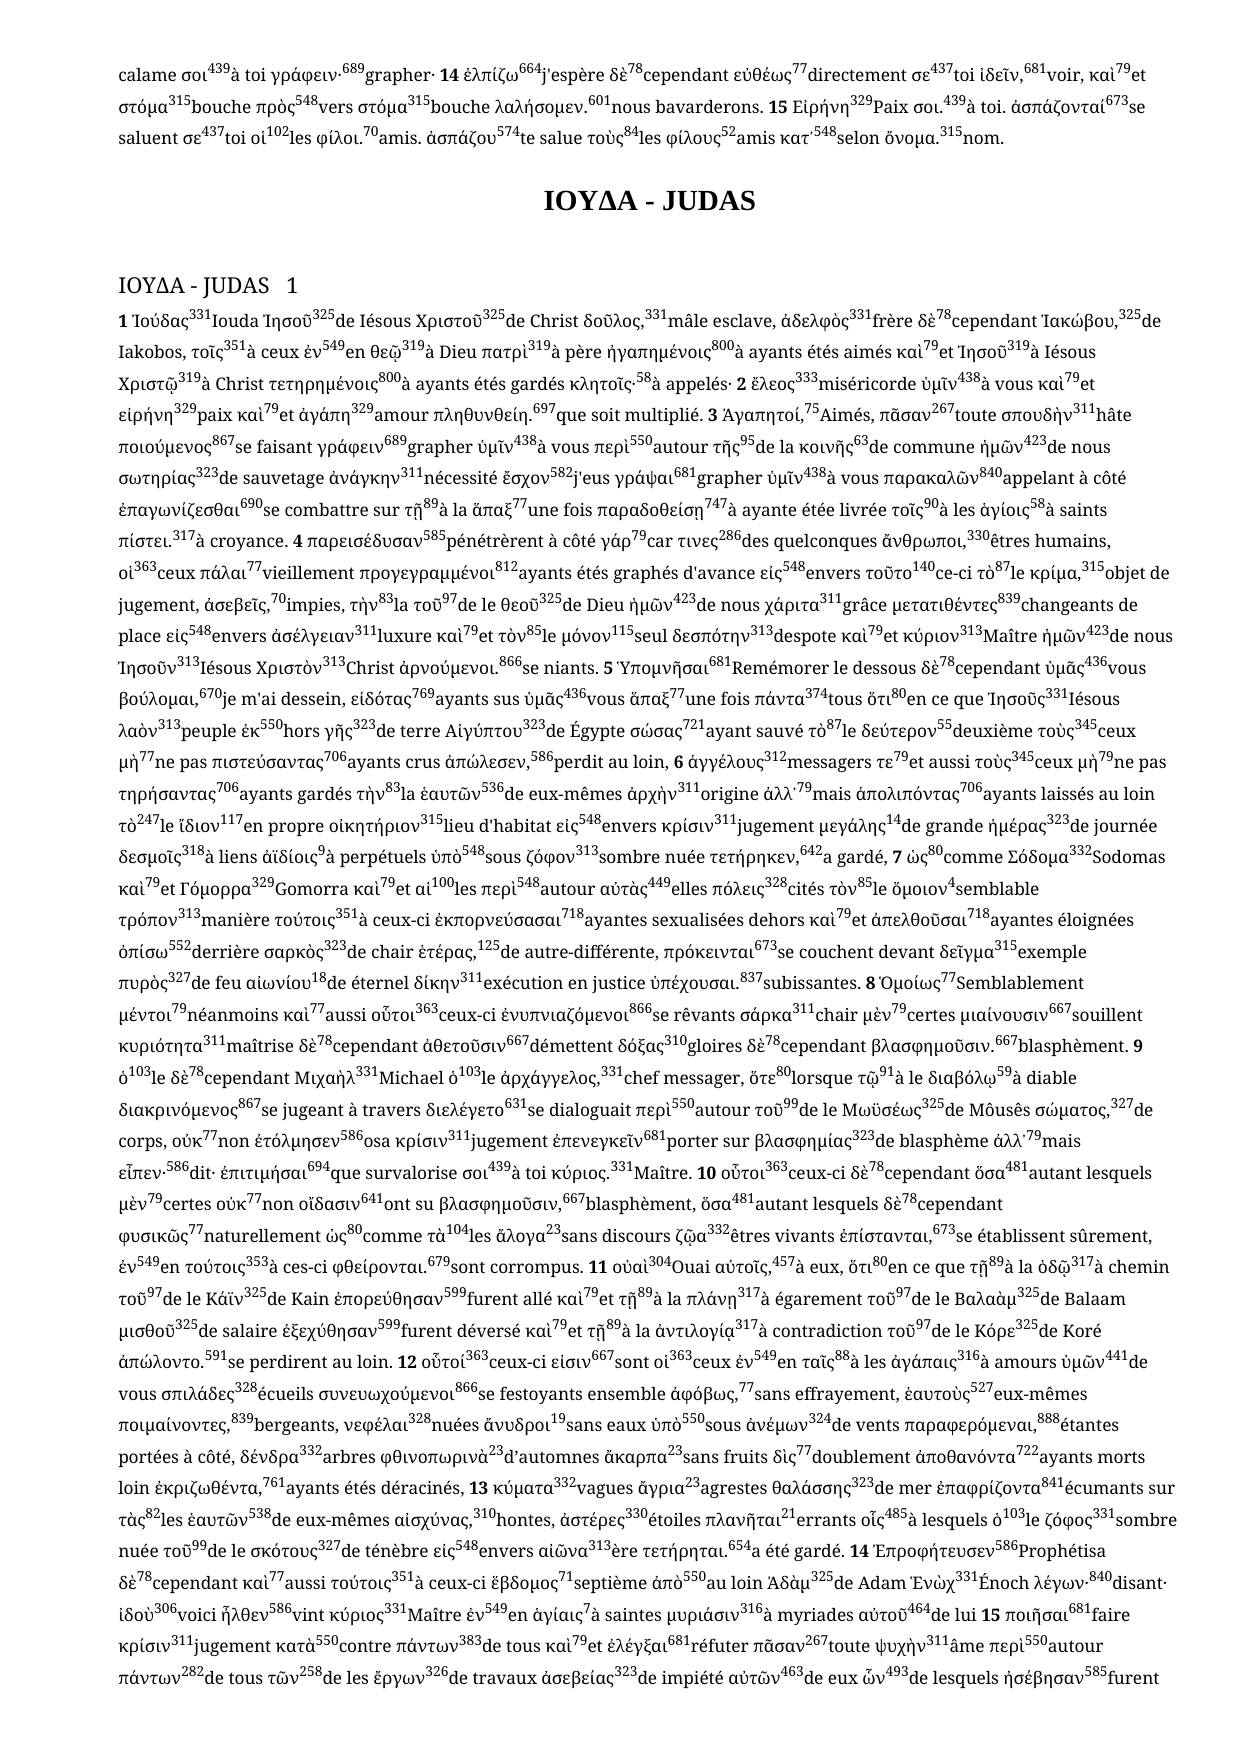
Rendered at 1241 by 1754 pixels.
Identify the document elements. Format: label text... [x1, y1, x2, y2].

subtitle ΙΟΥΔΑ - JUDAS [118, 183, 1181, 216]
text 1 Ὁ103Le πρεσβύτερος71plus ancien Γαΐῳ319à Gaios τῷ91à le ἀγαπητῷ,10à aimé, ὃν480lequel ἐγὼ431moi ἀγαπῶ664j'aime ἐν549en ἀληθείᾳ.317à vérité. 2 Ἀγαπητέ,76Aimé, περὶ550autour πάντων385de tous εὔχομαί670je me souhaite σε437toi εὐοδοῦσθαι692être cheminé bien καὶ79et ὑγιαίνειν,689être sain, καθὼς77de haut en bas comme εὐοδοῦταί680est cheminé bien σου442de toi ἡ101la ψυχή.329âme. 3 ἐχάρην596je fus été de joie γὰρ79car λίαν77extrêmement ἐρχομένων860de se venants ἀδελφῶν324de frères καὶ79et μαρτυρούντων833de témoignants σου442de toi τῇ89à la ἀληθείᾳ,317à vérité, καθὼς77de haut en bas comme σὺ448toi ἐν549en ἀληθείᾳ317à vérité περιπατεῖς666tu piétines autour 4 μειζοτέραν51plus grande τούτων359de ces-ci οὐκ77non ἔχω664j'ai χαράν,311joie, ἵνα77afin que ἀκούω917que j'écoute τὰ86les ἐμὰ219miens τέκνα314enfants ἐν549en τῇ89à la ἀληθείᾳ317à vérité περιπατοῦντα.823piétinants autour. 5 Ἀγαπητέ,76Aimé, πιστὸν55croyable ποιεῖς666tu fais ὃ482lequel ἐὰν340si le cas échéant ἐργάσῃ903que tu te mettes au travail εἰς548envers τοὺς84les ἀδελφοὺς312frères καὶ79et τοῦτο348ce-ci ξένους,52étrangers, 6 οἳ497lesquels ἐμαρτύρησάν585témoignèrent σου442de toi τῇ89à la ἀγάπῃ317à amour ἐνώπιον552en devant ἐκκλησίας,323de église, οὓς479lesquels καλῶς77bellement ποιήσεις604tu feras προπέμψας721ayant mandé en avant ἀξίως77dignement τοῦ97de le θεοῦ·325de Dieu· 7 ὑπὲρ550au-dessus γὰρ79car τοῦ99de le ὀνόματος327de nom ἐξῆλθον585sortirent μηδὲν375pas un λαμβάνοντες839prenants ἀπὸ550au loin τῶν96de les ἐθνικῶν.64de ethniques. 8 ἡμεῖς430nous οὖν79donc ὀφείλομεν663nous devons ὑπολαμβάνειν689prendre en dessous τοὺς84les τοιούτους,345tels, ἵνα80afin que συνεργοὶ46co-travailleurs γινώμεθα922que nous nous devenions τῇ89à la ἀληθείᾳ.317à vérité. 9 Ἔγραψά582Je graphai τι375un quelconque τῇ89à la ἐκκλησίᾳ·317à église· ἀλλ᾽79mais ὁ364celui φιλοπρωτεύων840affectionnant être premier αὐτῶν463de eux Διοτρέφης331Diotrephes οὐκ77non ἐπιδέχεται674se accepte sûrement ἡμᾶς.416nous. 10 διὰ548par le fait de τοῦτο,348ce-ci, ἐὰν80si le cas échéant ἔλθω,895que je vienne, ὑπομνήσω602je remémorerai le dessous αὐτοῦ464de lui τὰ86les ἔργα314travaux ἃ481lesquels ποιεῖ668fait λόγοις318à discours πονηροῖς9à méchants φλυαρῶν840bavardant des bêtises ἡμᾶς,416nous, καὶ79et μὴ79ne pas ἀρκούμενος891étant suffit ἐπὶ549sur τούτοις353à ces-ci οὔτε79ni αὐτὸς542lui-même ἐπιδέχεται674se accepte sûrement τοὺς84les ἀδελφοὺς312frères καὶ79et τοὺς345ceux βουλομένους848se ayants dessein κωλύει668empêche καὶ79et ἐκ550hors τῆς95de la ἐκκλησίας323de église ἐκβάλλει.668éjecte. 11 Ἀγαπητέ,76Aimé, μὴ79ne pas μιμοῦ574te mime τὸ87le κακὸν55malicieux ἀλλὰ79mais τὸ87le ἀγαθόν.55bon. ὁ364celui ἀγαθοποιῶν840faisant bon ἐκ550hors τοῦ97de le θεοῦ325de Dieu ἐστιν·668est· ὁ364celui κακοποιῶν840faisant mal οὐχ77non ἑώρακεν642a vu τὸν85le θεόν.313Dieu. 12 Δημητρίῳ319à Démétrios μεμαρτύρηται654a été témoigné ὑπὸ550sous πάντων383de tous καὶ79et ὑπὸ550sous αὐτῆς535de elle-même τῆς95de la ἀληθείας·323de vérité· καὶ77aussi ἡμεῖς430nous δὲ78cependant μαρτυροῦμεν,663nous témoignons, καὶ79et οἶδας640tu as su ὅτι80en ce que ἡ101la μαρτυρία329déposition de témoignage ἡμῶν423de nous ἀληθής45vrai ἐστιν.668est. 13 Πολλὰ374Nombreux εἶχον621j'avais γράψαι681grapher σοι439à toi ἀλλ᾽79mais οὐ77non θέλω664je veux διὰ550par μέλανος67de noir καὶ79et καλάμου325de calame σοι439à toi γράφειν·689grapher· 14 ἐλπίζω664j'espère δὲ78cependant εὐθέως77directement σε437toi ἰδεῖν,681voir, καὶ79et στόμα315bouche πρὸς548vers στόμα315bouche λαλήσομεν.601nous bavarderons. 15 Εἰρήνη329Paix σοι.439à toi. ἀσπάζονταί673se saluent σε437toi οἱ102les φίλοι.70amis. ἀσπάζου574te salue τοὺς84les φίλους52amis κατ᾽548selon ὄνομα.315nom. [118, 59, 1181, 150]
text ΙΟΥΔΑ - JUDAS 1 [118, 270, 1181, 300]
text 1 Ἰούδας331Iouda Ἰησοῦ325de Iésous Χριστοῦ325de Christ δοῦλος,331mâle esclave, ἀδελφὸς331frère δὲ78cependant Ἰακώβου,325de Iakobos, τοῖς351à ceux ἐν549en θεῷ319à Dieu πατρὶ319à père ἠγαπημένοις800à ayants étés aimés καὶ79et Ἰησοῦ319à Iésous Χριστῷ319à Christ τετηρημένοις800à ayants étés gardés κλητοῖς·58à appelés· 2 ἔλεος333miséricorde ὑμῖν438à vous καὶ79et εἰρήνη329paix καὶ79et ἀγάπη329amour πληθυνθείη.697que soit multiplié. 3 Ἀγαπητοί,75Aimés, πᾶσαν267toute σπουδὴν311hâte ποιούμενος867se faisant γράφειν689grapher ὑμῖν438à vous περὶ550autour τῆς95de la κοινῆς63de commune ἡμῶν423de nous σωτηρίας323de sauvetage ἀνάγκην311nécessité ἔσχον582j'eus γράψαι681grapher ὑμῖν438à vous παρακαλῶν840appelant à côté ἐπαγωνίζεσθαι690se combattre sur τῇ89à la ἅπαξ77une fois παραδοθείσῃ747à ayante étée livrée τοῖς90à les ἁγίοις58à saints πίστει.317à croyance. 4 παρεισέδυσαν585pénétrèrent à côté γάρ79car τινες286des quelconques ἄνθρωποι,330êtres humains, οἱ363ceux πάλαι77vieillement προγεγραμμένοι812ayants étés graphés d'avance εἰς548envers τοῦτο140ce-ci τὸ87le κρίμα,315objet de jugement, ἀσεβεῖς,70impies, τὴν83la τοῦ97de le θεοῦ325de Dieu ἡμῶν423de nous χάριτα311grâce μετατιθέντες839changeants de place εἰς548envers ἀσέλγειαν311luxure καὶ79et τὸν85le μόνον115seul δεσπότην313despote καὶ79et κύριον313Maître ἡμῶν423de nous Ἰησοῦν313Iésous Χριστὸν313Christ ἀρνούμενοι.866se niants. 5 Ὑπομνῆσαι681Remémorer le dessous δὲ78cependant ὑμᾶς436vous βούλομαι,670je m'ai dessein, εἰδότας769ayants sus ὑμᾶς436vous ἅπαξ77une fois πάντα374tous ὅτι80en ce que Ἰησοῦς331Iésous λαὸν313peuple ἐκ550hors γῆς323de terre Αἰγύπτου323de Égypte σώσας721ayant sauvé τὸ87le δεύτερον55deuxième τοὺς345ceux μὴ77ne pas πιστεύσαντας706ayants crus ἀπώλεσεν,586perdit au loin, 6 ἀγγέλους312messagers τε79et aussi τοὺς345ceux μὴ79ne pas τηρήσαντας706ayants gardés τὴν83la ἑαυτῶν536de eux-mêmes ἀρχὴν311origine ἀλλ᾽79mais ἀπολιπόντας706ayants laissés au loin τὸ247le ἴδιον117en propre οἰκητήριον315lieu d'habitat εἰς548envers κρίσιν311jugement μεγάλης14de grande ἡμέρας323de journée δεσμοῖς318à liens ἀϊδίοις9à perpétuels ὑπὸ548sous ζόφον313sombre nuée τετήρηκεν,642a gardé, 7 ὡς80comme Σόδομα332Sodomas καὶ79et Γόμορρα329Gomorra καὶ79et αἱ100les περὶ548autour αὐτὰς449elles πόλεις328cités τὸν85le ὅμοιον4semblable τρόπον313manière τούτοις351à ceux-ci ἐκπορνεύσασαι718ayantes sexualisées dehors καὶ79et ἀπελθοῦσαι718ayantes éloignées ὀπίσω552derrière σαρκὸς323de chair ἑτέρας,125de autre-différente, πρόκεινται673se couchent devant δεῖγμα315exemple πυρὸς327de feu αἰωνίου18de éternel δίκην311exécution en justice ὑπέχουσαι.837subissantes. 8 Ὁμοίως77Semblablement μέντοι79néanmoins καὶ77aussi οὗτοι363ceux-ci ἐνυπνιαζόμενοι866se rêvants σάρκα311chair μὲν79certes μιαίνουσιν667souillent κυριότητα311maîtrise δὲ78cependant ἀθετοῦσιν667démettent δόξας310gloires δὲ78cependant βλασφημοῦσιν.667blasphèment. 9 ὁ103le δὲ78cependant Μιχαὴλ331Michael ὁ103le ἀρχάγγελος,331chef messager, ὅτε80lorsque τῷ91à le διαβόλῳ59à diable διακρινόμενος867se jugeant à travers διελέγετο631se dialoguait περὶ550autour τοῦ99de le Μωϋσέως325de Môusês σώματος,327de corps, οὐκ77non ἐτόλμησεν586osa κρίσιν311jugement ἐπενεγκεῖν681porter sur βλασφημίας323de blasphème ἀλλ᾽79mais εἶπεν·586dit· ἐπιτιμήσαι694que survalorise σοι439à toi κύριος.331Maître. 10 οὗτοι363ceux-ci δὲ78cependant ὅσα481autant lesquels μὲν79certes οὐκ77non οἴδασιν641ont su βλασφημοῦσιν,667blasphèment, ὅσα481autant lesquels δὲ78cependant φυσικῶς77naturellement ὡς80comme τὰ104les ἄλογα23sans discours ζῷα332êtres vivants ἐπίστανται,673se établissent sûrement, ἐν549en τούτοις353à ces-ci φθείρονται.679sont corrompus. 11 οὐαὶ304Ouai αὐτοῖς,457à eux, ὅτι80en ce que τῇ89à la ὁδῷ317à chemin τοῦ97de le Κάϊν325de Kain ἐπορεύθησαν599furent allé καὶ79et τῇ89à la πλάνῃ317à égarement τοῦ97de le Βαλαὰμ325de Balaam μισθοῦ325de salaire ἐξεχύθησαν599furent déversé καὶ79et τῇ89à la ἀντιλογίᾳ317à contradiction τοῦ97de le Κόρε325de Koré ἀπώλοντο.591se perdirent au loin. 12 οὗτοί363ceux-ci εἰσιν667sont οἱ363ceux ἐν549en ταῖς88à les ἀγάπαις316à amours ὑμῶν441de vous σπιλάδες328écueils συνευωχούμενοι866se festoyants ensemble ἀφόβως,77sans effrayement, ἑαυτοὺς527eux-mêmes ποιμαίνοντες,839bergeants, νεφέλαι328nuées ἄνυδροι19sans eaux ὑπὸ550sous ἀνέμων324de vents παραφερόμεναι,888étantes portées à côté, δένδρα332arbres φθινοπωρινὰ23d’automnes ἄκαρπα23sans fruits δὶς77doublement ἀποθανόντα722ayants morts loin ἐκριζωθέντα,761ayants étés déracinés, 13 κύματα332vagues ἄγρια23agrestes θαλάσσης323de mer ἐπαφρίζοντα841écumants sur τὰς82les ἑαυτῶν538de eux-mêmes αἰσχύνας,310hontes, ἀστέρες330étoiles πλανῆται21errants οἷς485à lesquels ὁ103le ζόφος331sombre nuée τοῦ99de le σκότους327de ténèbre εἰς548envers αἰῶνα313ère τετήρηται.654a été gardé. 14 Ἐπροφήτευσεν586Prophétisa δὲ78cependant καὶ77aussi τούτοις351à ceux-ci ἕβδομος71septième ἀπὸ550au loin Ἀδὰμ325de Adam Ἑνὼχ331Énoch λέγων·840disant· ἰδοὺ306voici ἦλθεν586vint κύριος331Maître ἐν549en ἁγίαις7à saintes μυριάσιν316à myriades αὐτοῦ464de lui 15 ποιῆσαι681faire κρίσιν311jugement κατὰ550contre πάντων383de tous καὶ79et ἐλέγξαι681réfuter πᾶσαν267toute ψυχὴν311âme περὶ550autour πάντων282de tous τῶν258de les ἔργων326de travaux ἀσεβείας323de impiété αὐτῶν463de eux ὧν493de lesquels ἠσέβησαν585furent impie καὶ79et περὶ550autour πάντων282de tous τῶν98de les σκληρῶν66de durs ὧν493de lesquels ἐλάλησαν585bavardèrent κατ᾽550contre αὐτοῦ464de lui ἁμαρτωλοὶ70fauteurs ἀσεβεῖς.21impies. 16 οὗτοί363ceux-ci εἰσιν667sont γογγυσταὶ330murmureurs μεμψίμοιροι21geignards κατὰ548selon τὰς82les ἐπιθυμίας310désirs en fureurs αὐτῶν463de eux πορευόμενοι,866se allants, καὶ79et τὸ105le στόμα333bouche αὐτῶν463de eux λαλεῖ668bavarde ὑπέρογκα,54au-dessus de masses, θαυμάζοντες839étonnants πρόσωπα314faces ὠφελείας323de profit χάριν.552en grâce de. 17 Ὑμεῖς447Vous δέ,78cependant, ἀγαπητοί,75aimés, μνήσθητε562soyez mémorisés τῶν98de les ῥημάτων326de oraux τῶν359de ces προειρημένων808de ayants étés prédits ὑπὸ550sous τῶν96de les ἀποστόλων324de envoyés τοῦ97de le κυρίου325de Maître ἡμῶν423de nous Ἰησοῦ325de Iésous Χριστοῦ325de Christ 18 ὅτι80en ce que ἔλεγον624disaient ὑμῖν438à vous ἐπ᾽550sur ἐσχάτου210de dernier χρόνου325de temps ἔσονται611se seront ἐμπαῖκται330railleurs κατὰ548selon τὰς82les ἑαυτῶν536de eux-mêmes ἐπιθυμίας310désirs en fureurs πορευόμενοι866se allants τῶν94de les ἀσεβειῶν.322de impiétés. 19 Οὗτοί363Ceux-ci εἰσιν667sont οἱ363ceux ἀποδιορίζοντες,839nommants loin, ψυχικοί,70psychiques, πνεῦμα315souffle μὴ77ne pas ἔχοντες.839ayants. 20 Ὑμεῖς447Vous δέ,78cependant, ἀγαπητοί,75aimés, ἐποικοδομοῦντες839édifiants en maison au-dessus ἑαυτοὺς515vous-mêmes τῇ89à la ἁγιωτάτῃ8à très sainte ὑμῶν441de vous πίστει,317à croyance, ἐν549en πνεύματι321à souffle ἁγίῳ12à saint προσευχόμενοι,866se priants, 21 ἑαυτοὺς515vous-mêmes ἐν549en ἀγάπῃ317à amour θεοῦ325de Dieu τηρήσατε553gardez προσδεχόμενοι866se acceptants auprès τὸ87le ἔλεος315miséricorde τοῦ97de le κυρίου325de Maître ἡμῶν423de nous Ἰησοῦ325de Iésous Χριστοῦ325de Christ εἰς548envers ζωὴν311vie αἰώνιον.2éternelle. 22 καὶ79et οὓς372lesquels μὲν79certes ἐλεᾶτε569faites miséricorde διακρινομένους,848se jugeants à travers, 23 οὓς372lesquels δὲ78cependant σῴζετε569sauvez ἐκ550hors πυρὸς327de feu ἁρπάζοντες,839ravissants, οὓς372lesquels δὲ78cependant ἐλεᾶτε569faites miséricorde ἐν549en φόβῳ319à effroi μισοῦντες839haïssants καὶ77aussi τὸν85le ἀπὸ550au loin τῆς95de la σαρκὸς323de chair ἐσπιλωμένον796ayant été taché χιτῶνα.313chiton. 24 Τῷ352à Celui δὲ78cependant δυναμένῳ855à se pouvant φυλάξαι681gardienner ὑμᾶς436vous ἀπταίστους52sans trébuchements καὶ79et στῆσαι681dresser κατενώπιον552face à face de haut en bas τῆς95de la δόξης323de gloire αὐτοῦ464de lui ἀμώμους52sans reproches ἐν549en ἀγαλλιάσει,317à allégresse, 25 μόνῳ121à seul θεῷ319à Dieu σωτῆρι319à sauveur ἡμῶν423de nous διὰ550par Ἰησοῦ325de Iésous Χριστοῦ325de Christ τοῦ97de le κυρίου325de Maître ἡμῶν423de nous δόξα329gloire μεγαλωσύνη329majesté κράτος333force καὶ79et ἐξουσία329autorité πρὸ550d'avant παντὸς281de tout τοῦ97de le αἰῶνος325de ère καὶ79et νῦν77maintenant καὶ79et εἰς548envers πάντας268tous τοὺς84les αἰῶνας,312ères, ἀμήν.304amen. [118, 304, 1181, 1689]
